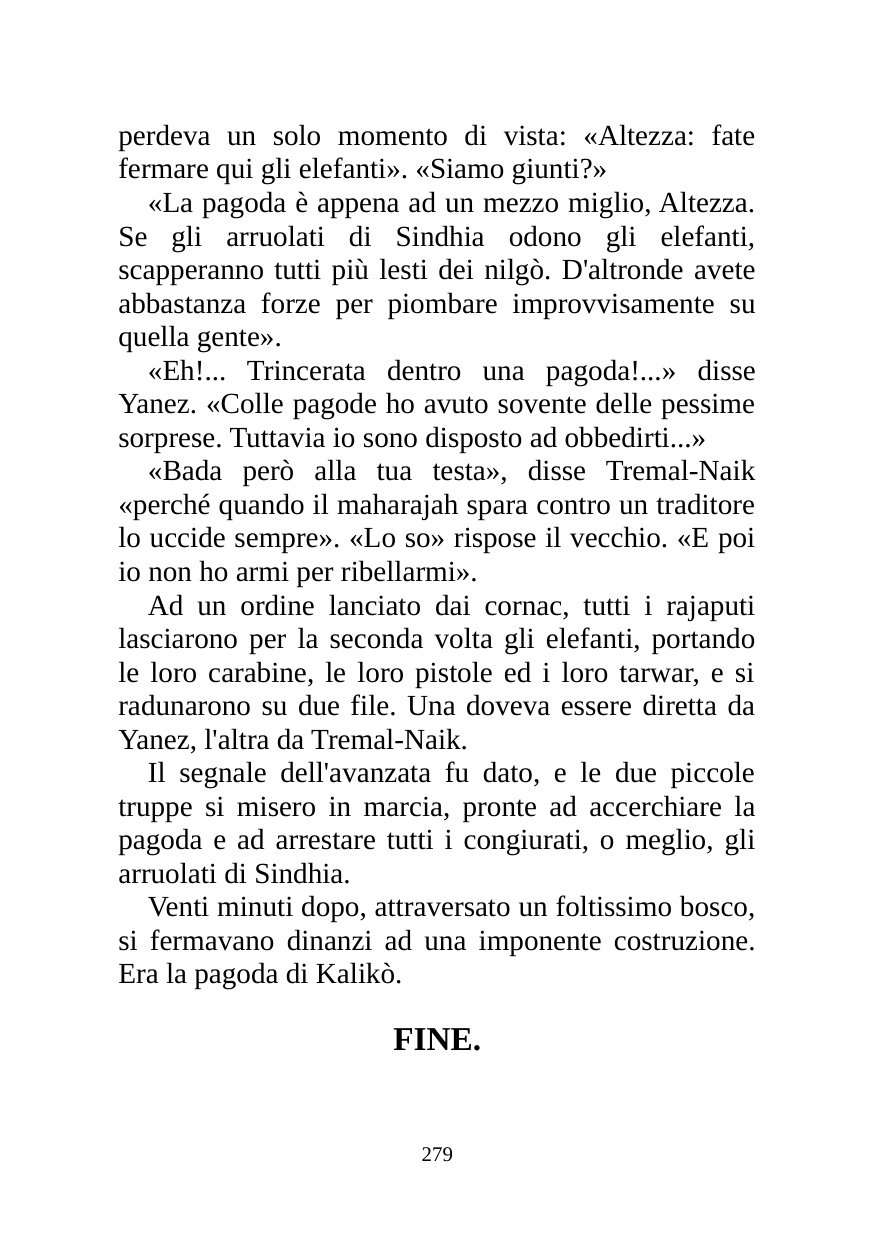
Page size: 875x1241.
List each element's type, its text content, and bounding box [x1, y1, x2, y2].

text «Bada però alla tua testa», disse Tremal-Naik «perché quando il maharajah spara contro un traditore lo uccide sempre». «Lo so» rispose il vecchio. «E poi io non ho armi per ribellarmi». [118, 453, 756, 588]
text perdeva un solo momento di vista: «Altezza: fate fermare qui gli elefanti». «Siamo giunti?» [118, 118, 756, 185]
text «Eh!... Trincerata dentro una pagoda!...» disse Yanez. «Colle pagode ho avuto sovente delle pessime sorprese. Tuttavia io sono disposto ad obbedirti...» [118, 353, 756, 453]
text Ad un ordine lanciato dai cornac, tutti i rajaputi lasciarono per la seconda volta gli elefanti, portando le loro carabine, le loro pistole ed i loro tarwar, e si radunarono su due file. Una doveva essere diretta da Yanez, l'altra da Tremal-Naik. [118, 588, 756, 755]
text Il segnale dell'avanzata fu dato, e le due piccole truppe si misero in marcia, pronte ad accerchiare la pagoda e ad arrestare tutti i congiurati, o meglio, gli arruolati di Sindhia. [118, 755, 756, 889]
text Venti minuti dopo, attraversato un foltissimo bosco, si fermavano dinanzi ad una imponente costruzione. Era la pagoda di Kalikò. [118, 889, 756, 990]
text FINE. [118, 1020, 756, 1058]
text «La pagoda è appena ad un mezzo miglio, Altezza. Se gli arruolati di Sindhia odono gli elefanti, scapperanno tutti più lesti dei nilgò. D'altronde avete abbastanza forze per piombare improvvisamente su quella gente». [118, 185, 756, 353]
